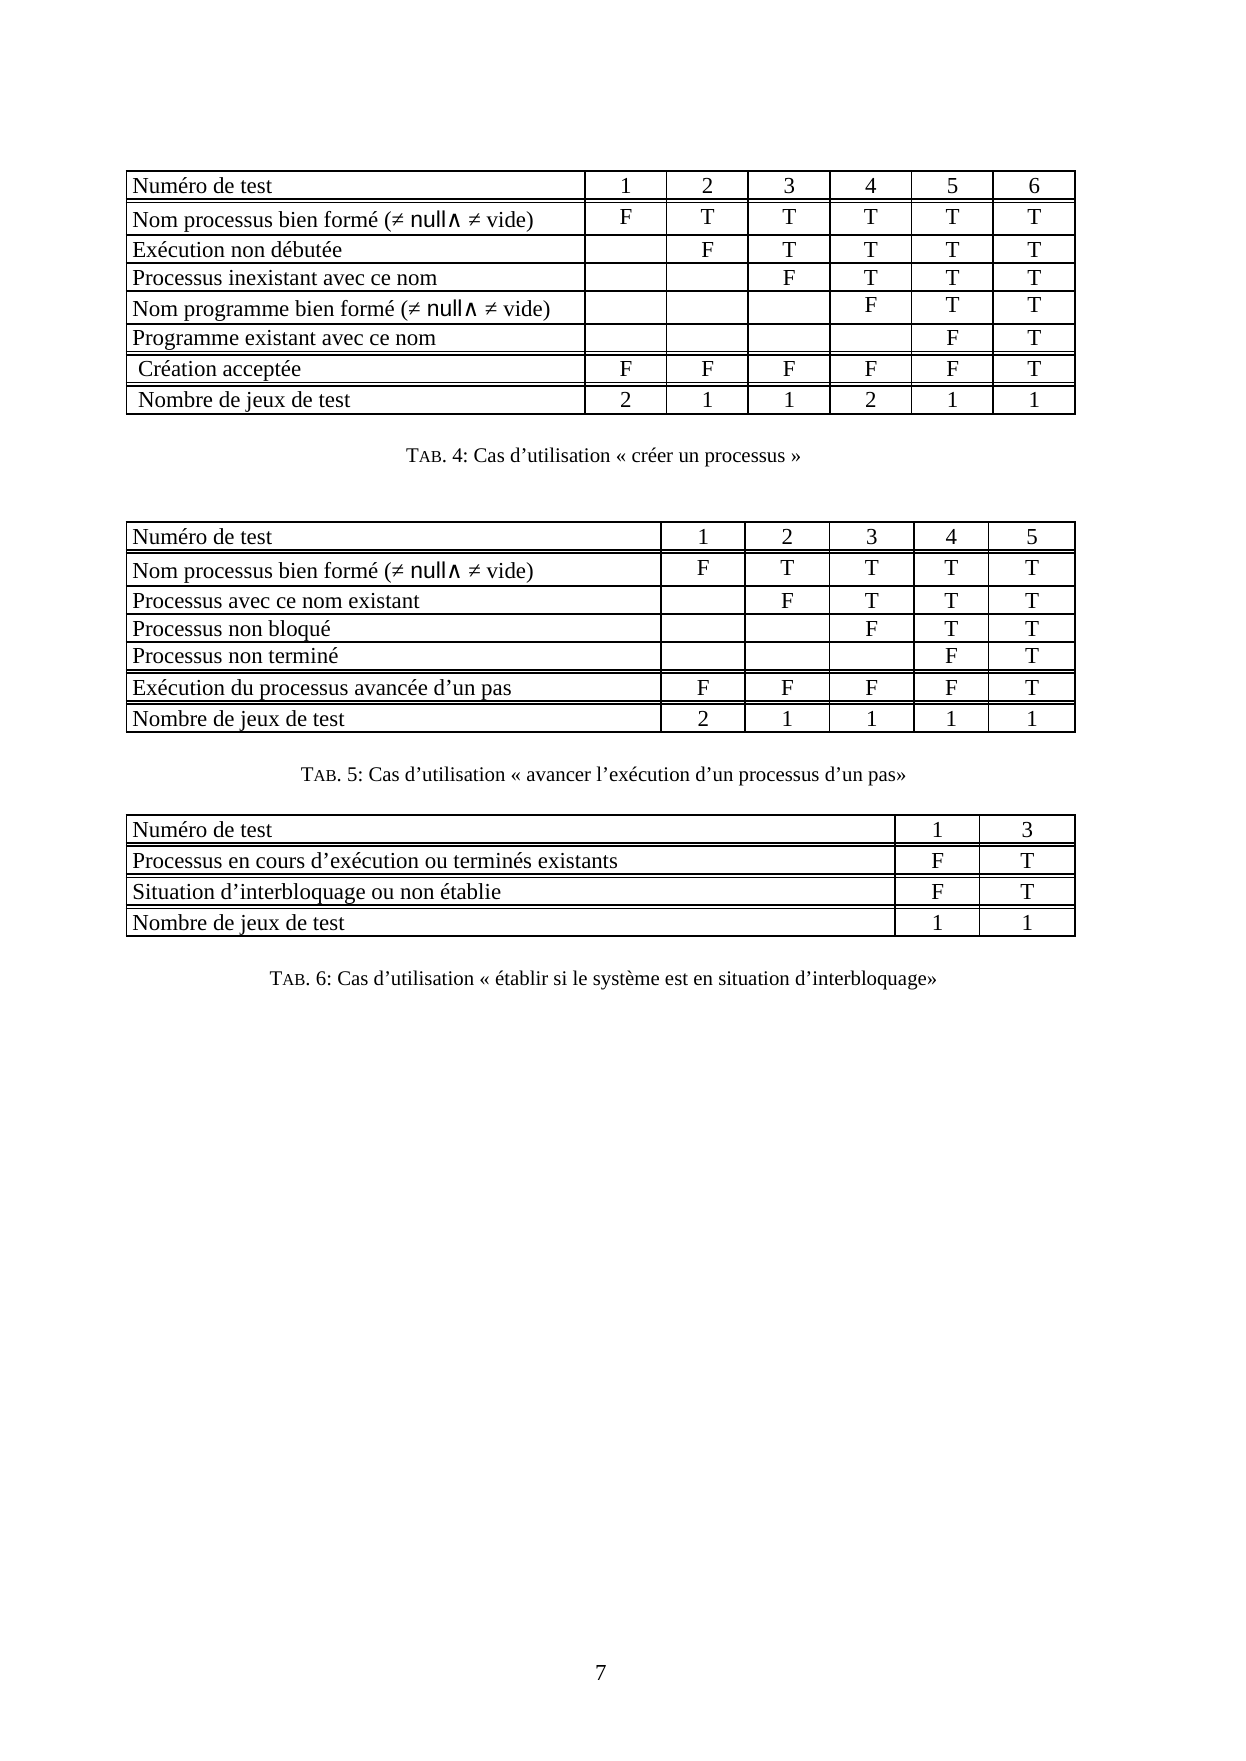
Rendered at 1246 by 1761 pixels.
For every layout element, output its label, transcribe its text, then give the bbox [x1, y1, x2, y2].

table_cell F [667, 236, 747, 262]
table_cell 1 [667, 387, 747, 413]
table_cell 1 [746, 705, 829, 731]
table_header 4 [831, 172, 911, 198]
table_cell 1 [915, 705, 988, 731]
table_header Numéro de test [127, 523, 660, 549]
table_cell F [915, 674, 988, 700]
table_cell T [989, 674, 1074, 700]
table_header 5 [989, 523, 1074, 549]
table_cell F [830, 674, 913, 700]
table_cell T [989, 554, 1074, 585]
table_cell T [994, 264, 1074, 290]
text Tab. 6: Cas d’utilisation « établir si le système est en situation d’interbloquage» [126, 964, 1075, 990]
table_cell F [662, 674, 744, 700]
table_cell T [746, 554, 829, 585]
table_cell T [912, 203, 992, 234]
table_cell Processus en cours d’exécution ou terminés existants [127, 847, 894, 873]
table_cell T [994, 325, 1074, 351]
table_header 2 [667, 172, 747, 198]
table_header 3 [830, 523, 913, 549]
text Tab. 4: Cas d’utilisation « créer un processus » [126, 441, 1075, 468]
table_cell T [994, 236, 1074, 262]
table_cell T [989, 587, 1074, 613]
table_cell [662, 643, 744, 669]
table_cell [830, 643, 913, 669]
table_header 5 [912, 172, 992, 198]
text Tab. 5: Cas d’utilisation « avancer l’exécution d’un processus d’un pas» [126, 759, 1075, 786]
table_cell F [667, 356, 747, 382]
table_cell T [830, 554, 913, 585]
table_header 1 [662, 523, 744, 549]
table_header 3 [749, 172, 829, 198]
table_cell F [896, 878, 979, 904]
table_cell F [746, 674, 829, 700]
table_cell F [831, 356, 911, 382]
table_cell F [749, 356, 829, 382]
table_cell [662, 587, 744, 613]
table_header 3 [980, 816, 1074, 842]
table_cell 1 [830, 705, 913, 731]
table_cell 1 [994, 387, 1074, 413]
table_header Numéro de test [127, 816, 894, 842]
table_cell T [831, 264, 911, 290]
table_cell T [831, 203, 911, 234]
table_cell F [912, 325, 992, 351]
table_cell [749, 325, 829, 351]
table_cell T [912, 292, 992, 323]
table_cell 1 [912, 387, 992, 413]
table_cell [831, 325, 911, 351]
table_cell T [915, 587, 988, 613]
table_cell [746, 615, 829, 641]
table_cell 2 [831, 387, 911, 413]
table_cell Nom programme bien formé (≠ null∧ ≠ vide) [127, 292, 584, 323]
table_cell 1 [896, 909, 979, 935]
table_cell Exécution non débutée [127, 236, 584, 262]
table_cell T [915, 554, 988, 585]
table_cell F [831, 292, 911, 323]
table_cell Processus non bloqué [127, 615, 660, 641]
table_cell Nom processus bien formé (≠ null∧ ≠ vide) [127, 203, 584, 234]
table_cell T [831, 236, 911, 262]
table_cell [749, 292, 829, 323]
table_cell Création acceptée [127, 356, 584, 382]
table_cell T [749, 236, 829, 262]
table_cell 2 [662, 705, 744, 731]
table_cell [586, 264, 666, 290]
table_cell T [749, 203, 829, 234]
table_cell F [662, 554, 744, 585]
table_cell [586, 236, 666, 262]
table_header 4 [915, 523, 988, 549]
table_cell Processus non terminé [127, 643, 660, 669]
table_header 6 [994, 172, 1074, 198]
table_cell T [912, 264, 992, 290]
table_cell T [980, 847, 1074, 873]
table_cell [667, 325, 747, 351]
table_cell F [749, 264, 829, 290]
table_cell [586, 292, 666, 323]
table_cell T [667, 203, 747, 234]
table_cell F [896, 847, 979, 873]
table_cell T [915, 615, 988, 641]
table_cell [667, 264, 747, 290]
table_cell [746, 643, 829, 669]
table_header Numéro de test [127, 172, 584, 198]
table_cell F [915, 643, 988, 669]
table_cell 1 [989, 705, 1074, 731]
table_cell F [586, 203, 666, 234]
table_cell 1 [980, 909, 1074, 935]
table_cell T [989, 643, 1074, 669]
table_cell Nombre de jeux de test [127, 705, 660, 731]
table_cell T [994, 292, 1074, 323]
table_cell [662, 615, 744, 641]
table_cell Exécution du processus avancée d’un pas [127, 674, 660, 700]
table_cell T [994, 356, 1074, 382]
table_cell 1 [749, 387, 829, 413]
table_cell F [586, 356, 666, 382]
table_cell T [989, 615, 1074, 641]
table_cell Nombre de jeux de test [127, 387, 584, 413]
table_cell Processus avec ce nom existant [127, 587, 660, 613]
table_cell F [746, 587, 829, 613]
table_cell Processus inexistant avec ce nom [127, 264, 584, 290]
table_header 1 [586, 172, 666, 198]
table_cell Nombre de jeux de test [127, 909, 894, 935]
table_header 1 [896, 816, 979, 842]
table_cell F [830, 615, 913, 641]
table_cell Situation d’interbloquage ou non établie [127, 878, 894, 904]
table_cell T [912, 236, 992, 262]
table_cell T [830, 587, 913, 613]
table_cell [586, 325, 666, 351]
table_cell 2 [586, 387, 666, 413]
table_header 2 [746, 523, 829, 549]
table_cell T [980, 878, 1074, 904]
table_cell T [994, 203, 1074, 234]
table_cell F [912, 356, 992, 382]
table_cell Nom processus bien formé (≠ null∧ ≠ vide) [127, 554, 660, 585]
table_cell [667, 292, 747, 323]
table_cell Programme existant avec ce nom [127, 325, 584, 351]
